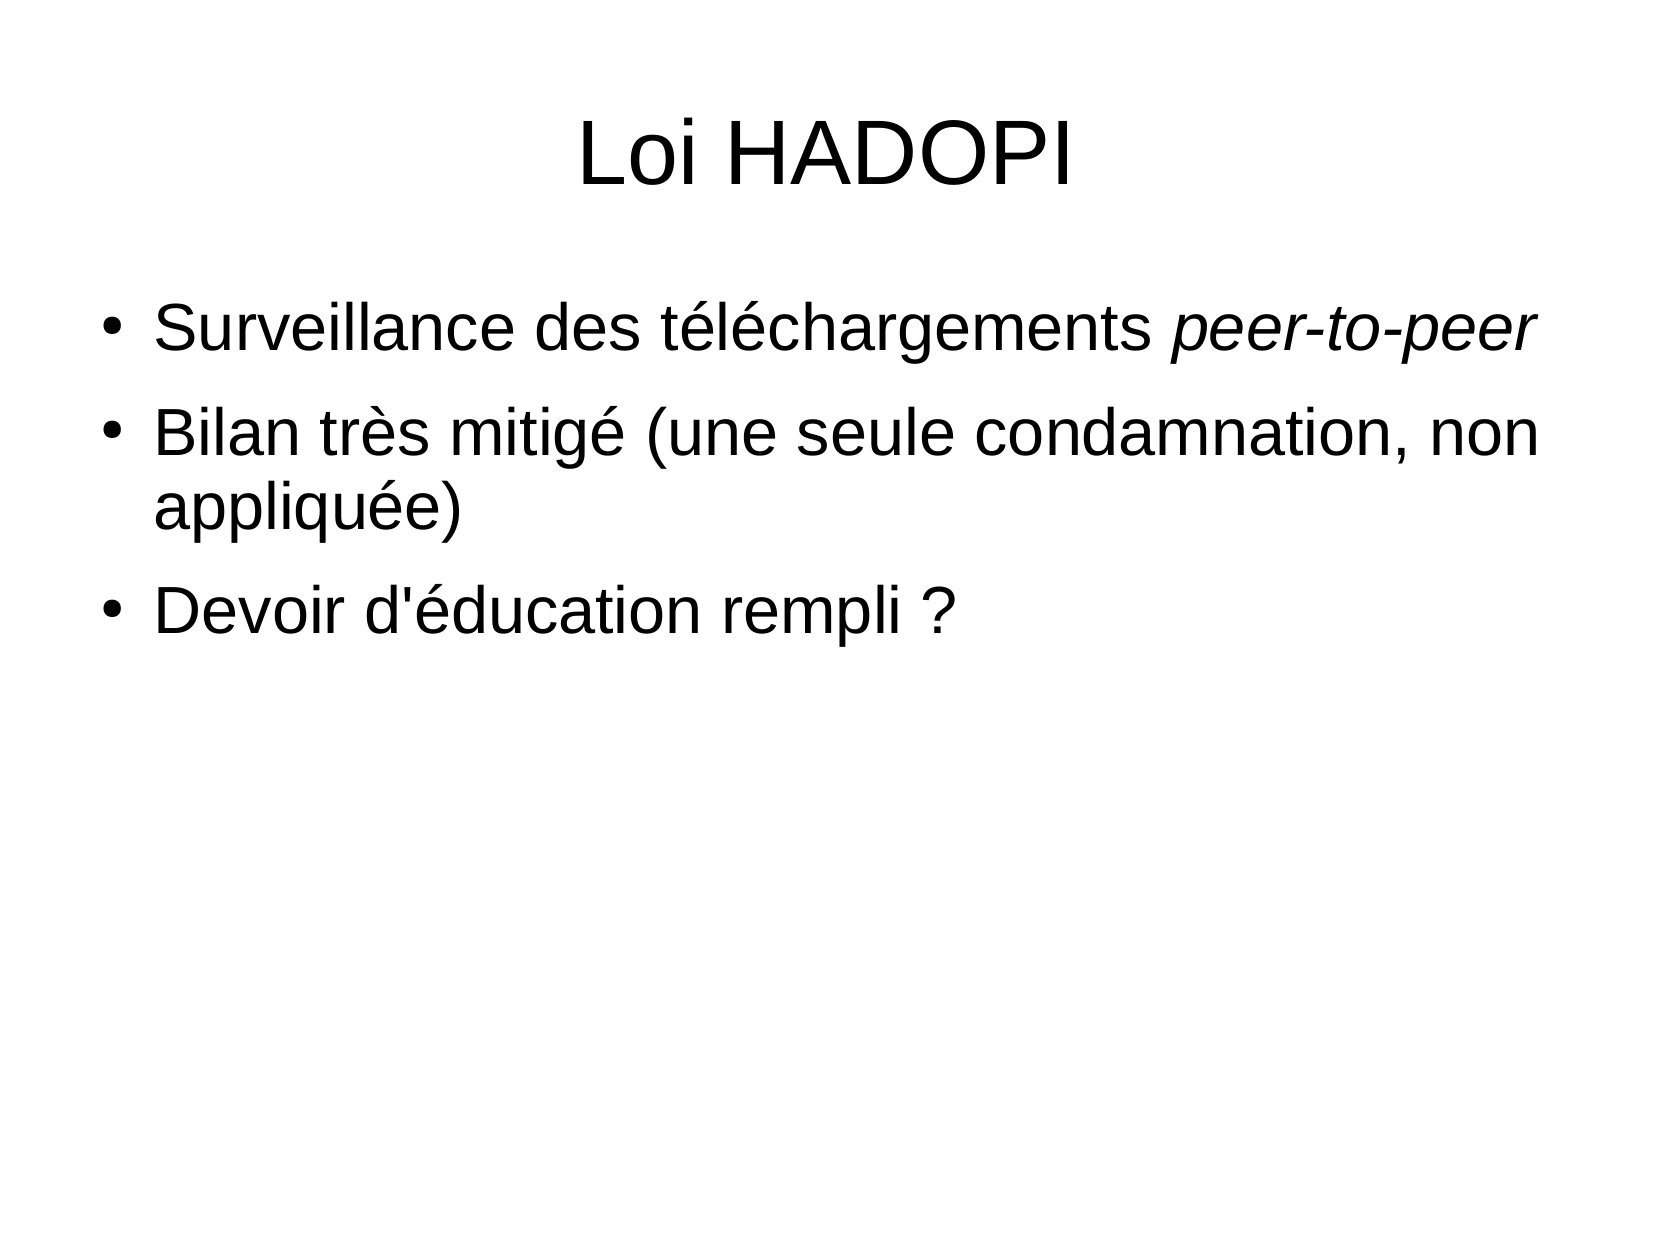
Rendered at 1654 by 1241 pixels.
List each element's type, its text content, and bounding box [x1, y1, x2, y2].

list Surveillance des téléchargements peer-to-peer Bilan très mitigé (une seule condamnation, non appliquée) Devoir d'éducation rempli ? [82, 290, 1571, 1010]
title Loi HADOPI [82, 49, 1571, 257]
